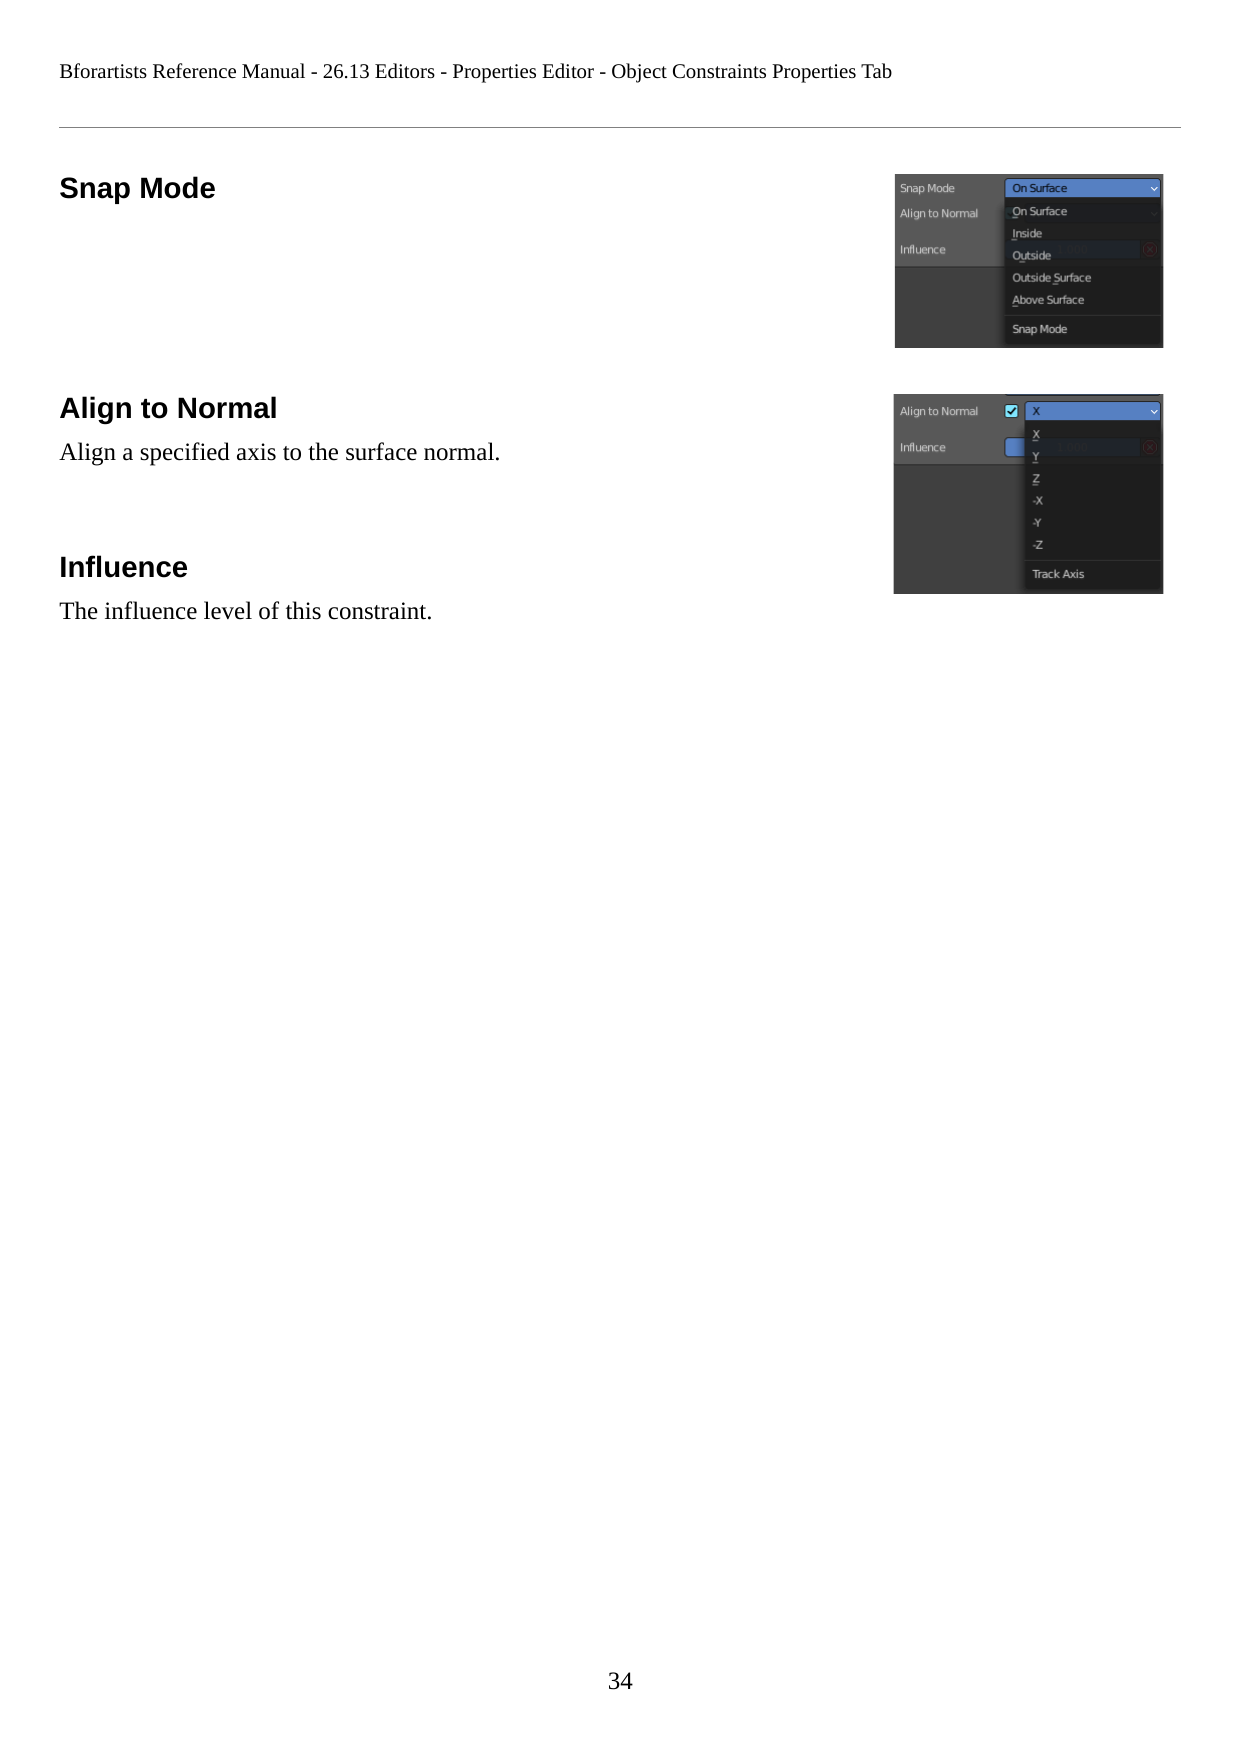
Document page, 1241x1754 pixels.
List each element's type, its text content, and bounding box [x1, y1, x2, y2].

subtitle Snap Mode [59, 171, 1181, 205]
subtitle Influence [59, 550, 893, 584]
subtitle [1164, 550, 1181, 584]
picture [893, 394, 1164, 594]
subtitle Align to Normal [59, 391, 1181, 425]
text Align a specified axis to the surface normal. [59, 437, 893, 466]
picture [894, 174, 1164, 348]
text The influence level of this constraint. [59, 596, 1181, 625]
